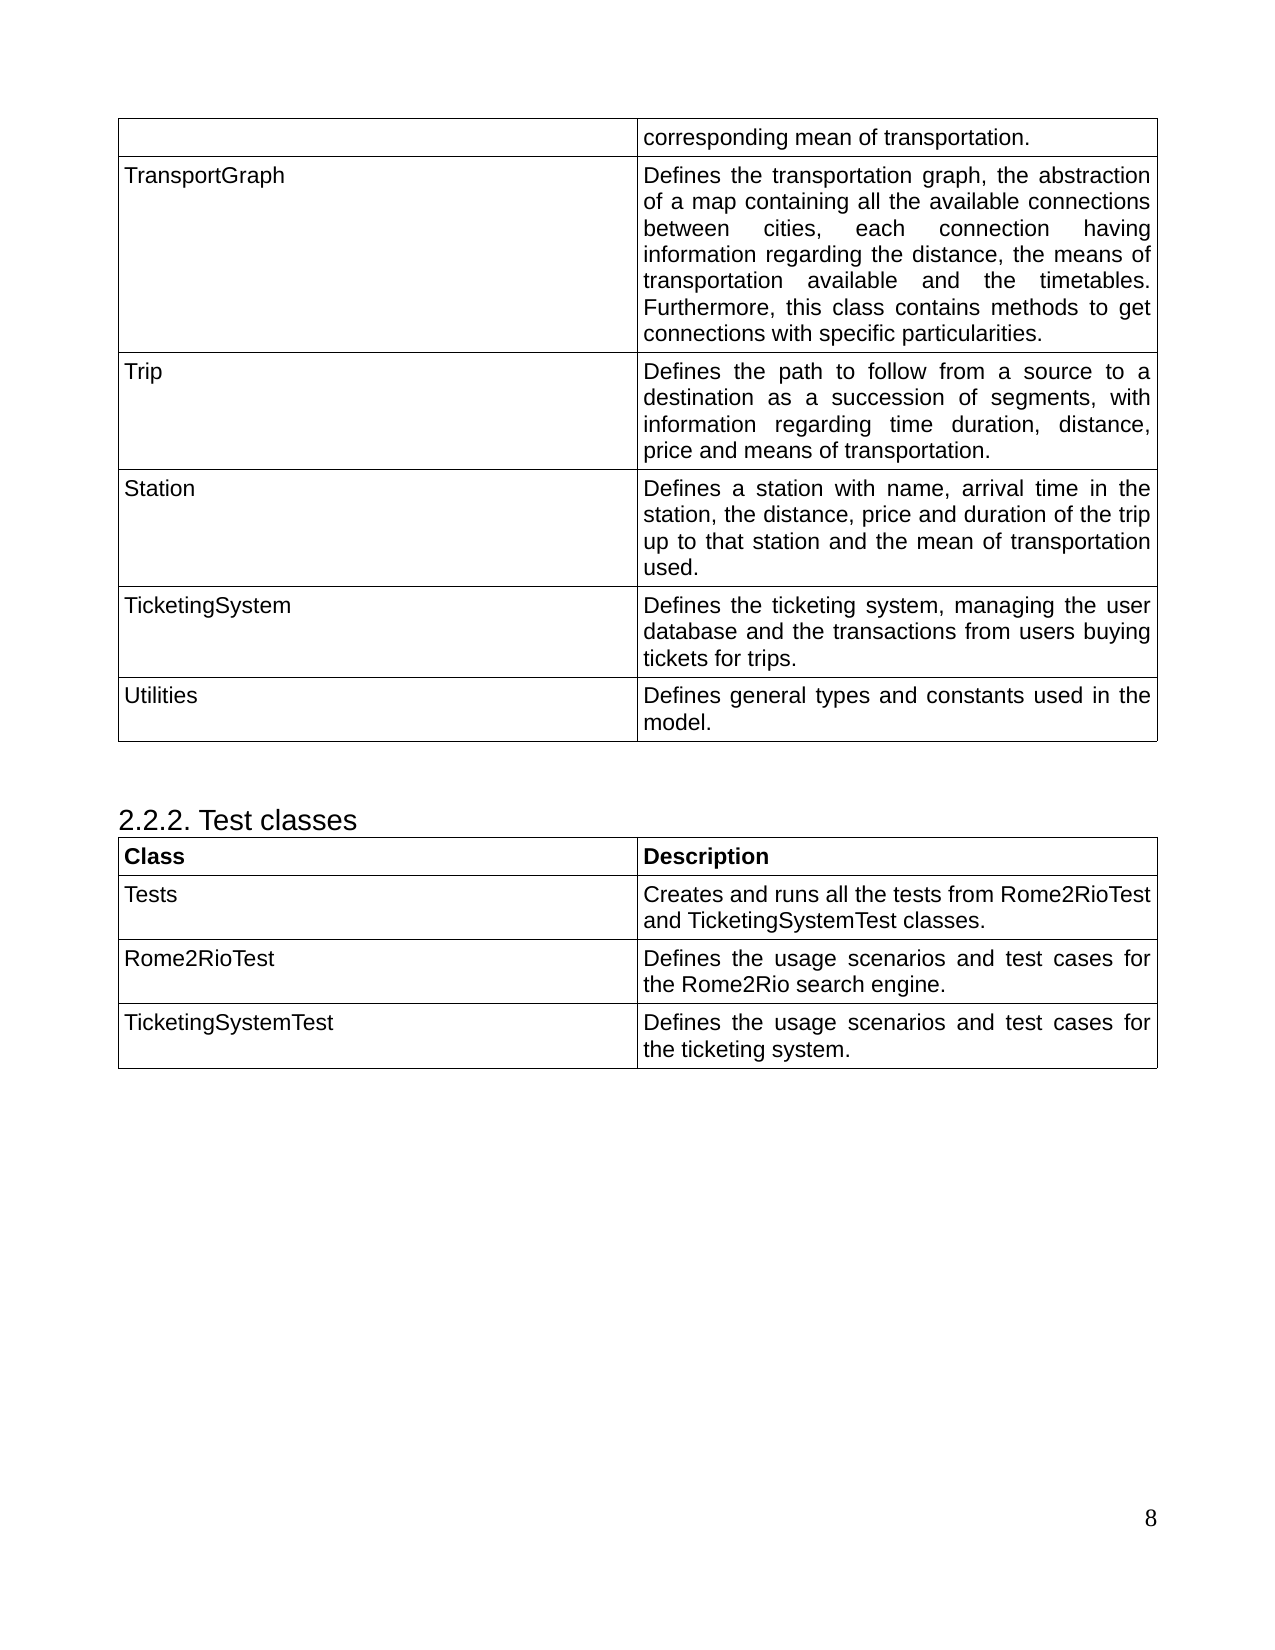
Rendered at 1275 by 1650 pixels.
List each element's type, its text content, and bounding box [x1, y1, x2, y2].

table_cell Trip [119, 353, 637, 469]
table_cell Defines the usage scenarios and test cases for the ticketing system. [638, 1004, 1157, 1068]
text 2.2.2. Test classes [118, 803, 1157, 837]
table_cell TicketingSystem [119, 587, 637, 677]
table_cell Station [119, 470, 637, 586]
table_cell Defines the usage scenarios and test cases for the Rome2Rio search engine. [638, 940, 1157, 1003]
table_cell Defines the transportation graph, the abstraction of a map containing all the available connections between cities, each connection having information regarding the distance, the means of transportation available and the timetables. Furthermore, this class contains methods to get connections with specific particularities. [638, 157, 1157, 352]
table_cell Defines the ticketing system, managing the user database and the transactions from users buying tickets for trips. [638, 587, 1157, 677]
table_cell corresponding mean of transportation. [638, 119, 1157, 156]
table_cell Utilities [119, 678, 637, 741]
table_cell Rome2RioTest [119, 940, 637, 1003]
table_header Class [119, 838, 637, 875]
table_cell TransportGraph [119, 157, 637, 352]
table_cell TicketingSystemTest [119, 1004, 637, 1068]
table_header Description [638, 838, 1157, 875]
table_cell Defines a station with name, arrival time in the station, the distance, price and duration of the trip up to that station and the mean of transportation used. [638, 470, 1157, 586]
table_cell [119, 119, 637, 156]
table_cell Creates and runs all the tests from Rome2RioTest and TicketingSystemTest classes. [638, 876, 1157, 939]
table_cell Tests [119, 876, 637, 939]
table_cell Defines general types and constants used in the model. [638, 678, 1157, 741]
table_cell Defines the path to follow from a source to a destination as a succession of segments, with information regarding time duration, distance, price and means of transportation. [638, 353, 1157, 469]
